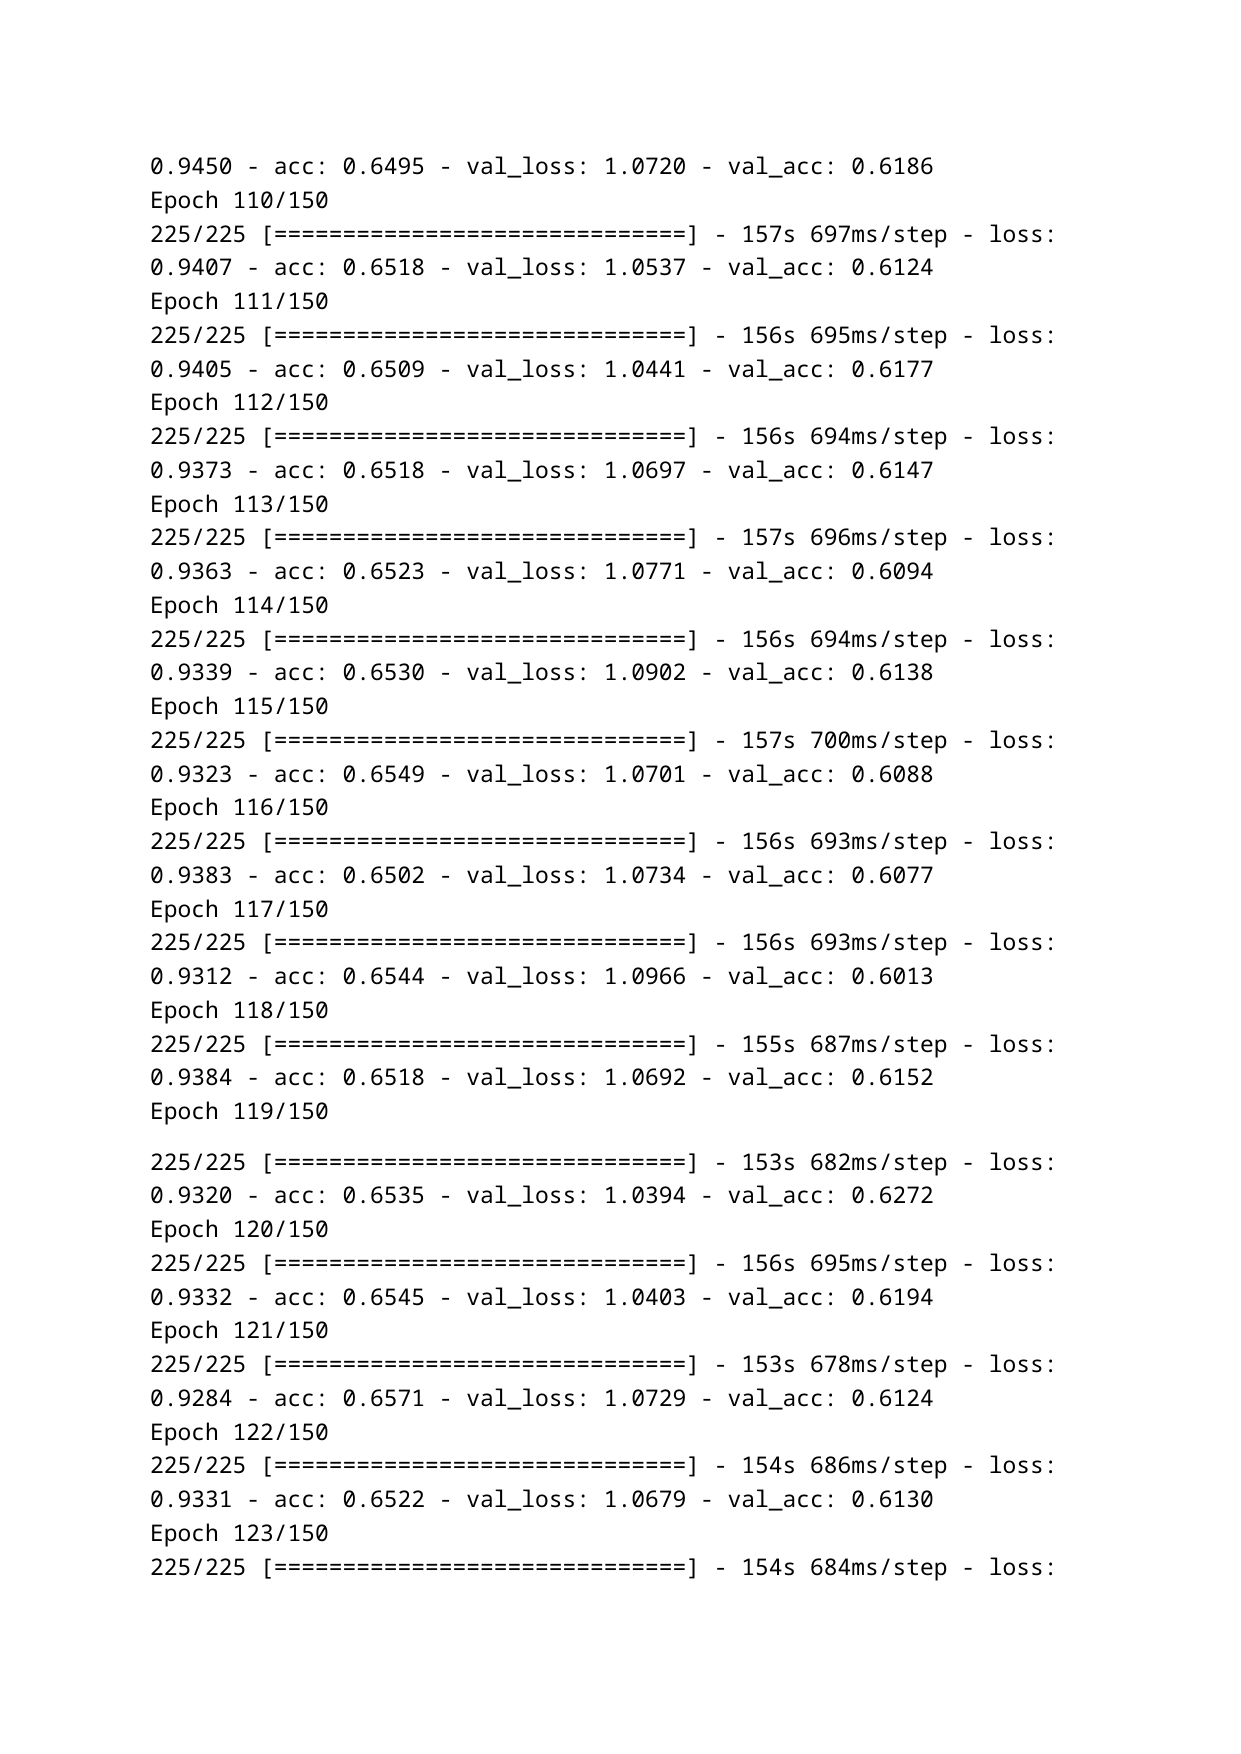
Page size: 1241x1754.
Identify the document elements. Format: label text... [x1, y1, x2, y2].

text 225/225 [==============================] - 153s 682ms/step - loss: 0.9320 - acc: 0.6535 - val_loss: 1.0394 - val_acc: 0.6272 Epoch 120/150 225/225 [==============================] - 156s 695ms/step - loss: 0.9332 - acc: 0.6545 - val_loss: 1.0403 - val_acc: 0.6194 Epoch 121/150 225/225 [==============================] - 153s 678ms/step - loss: 0.9284 - acc: 0.6571 - val_loss: 1.0729 - val_acc: 0.6124 Epoch 122/150 225/225 [==============================] - 154s 686ms/step - loss: 0.9331 - acc: 0.6522 - val_loss: 1.0679 - val_acc: 0.6130 Epoch 123/150 225/225 [==============================] - 154s 684ms/step - loss: [150, 1145, 1090, 1582]
text 0.9450 - acc: 0.6495 - val_loss: 1.0720 - val_acc: 0.6186 Epoch 110/150 225/225 [==============================] - 157s 697ms/step - loss: 0.9407 - acc: 0.6518 - val_loss: 1.0537 - val_acc: 0.6124 Epoch 111/150 225/225 [==============================] - 156s 695ms/step - loss: 0.9405 - acc: 0.6509 - val_loss: 1.0441 - val_acc: 0.6177 Epoch 112/150 225/225 [==============================] - 156s 694ms/step - loss: 0.9373 - acc: 0.6518 - val_loss: 1.0697 - val_acc: 0.6147 Epoch 113/150 225/225 [==============================] - 157s 696ms/step - loss: 0.9363 - acc: 0.6523 - val_loss: 1.0771 - val_acc: 0.6094 Epoch 114/150 225/225 [==============================] - 156s 694ms/step - loss: 0.9339 - acc: 0.6530 - val_loss: 1.0902 - val_acc: 0.6138 Epoch 115/150 225/225 [==============================] - 157s 700ms/step - loss: 0.9323 - acc: 0.6549 - val_loss: 1.0701 - val_acc: 0.6088 Epoch 116/150 225/225 [==============================] - 156s 693ms/step - loss: 0.9383 - acc: 0.6502 - val_loss: 1.0734 - val_acc: 0.6077 Epoch 117/150 225/225 [==============================] - 156s 693ms/step - loss: 0.9312 - acc: 0.6544 - val_loss: 1.0966 - val_acc: 0.6013 Epoch 118/150 225/225 [==============================] - 155s 687ms/step - loss: 0.9384 - acc: 0.6518 - val_loss: 1.0692 - val_acc: 0.6152 Epoch 119/150 [150, 150, 1090, 1126]
